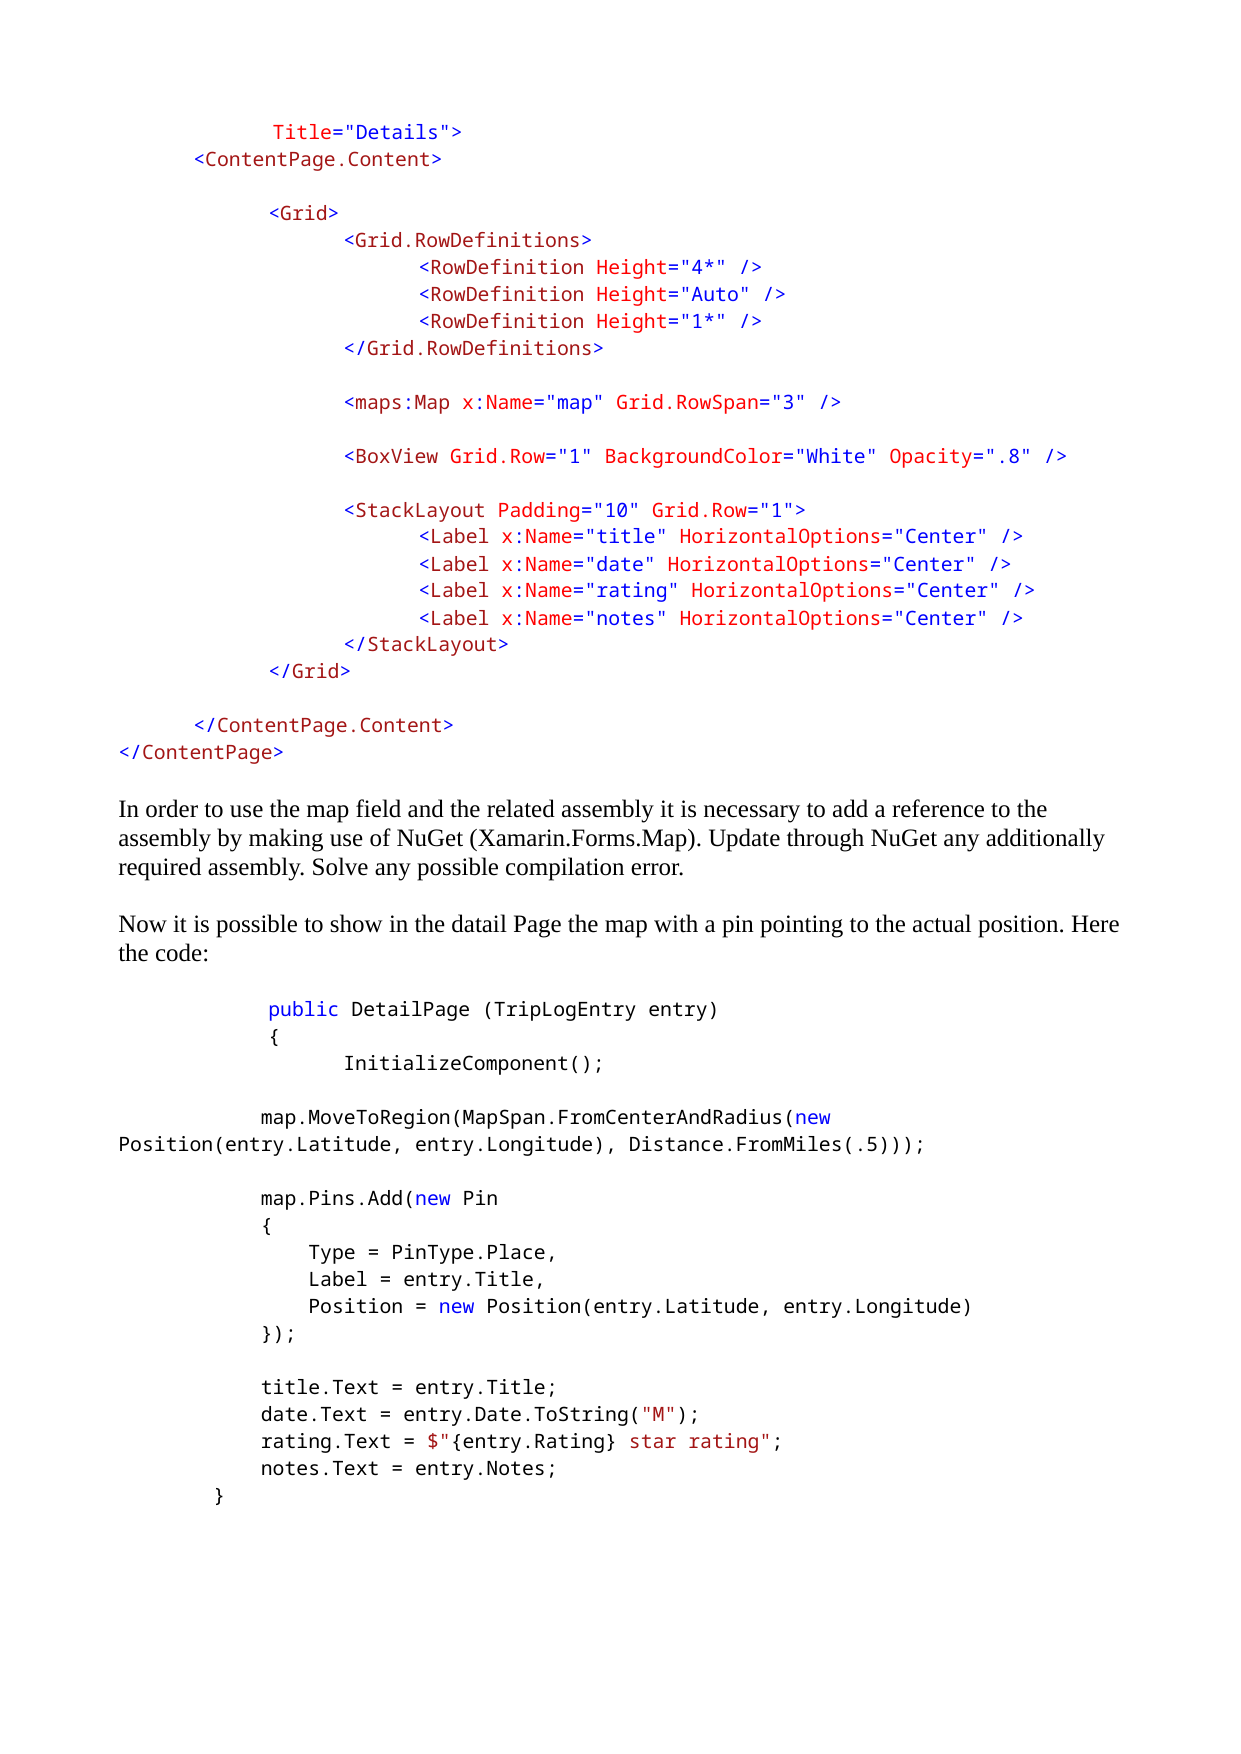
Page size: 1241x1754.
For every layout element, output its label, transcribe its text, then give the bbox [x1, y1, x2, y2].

text <BoxView Grid.Row="1" BackgroundColor="White" Opacity=".8" /> [118, 442, 1122, 469]
text </ContentPage.Content> [118, 712, 1122, 739]
text <Label x:Name="rating" HorizontalOptions="Center" /> [118, 577, 1122, 604]
text <Grid> [118, 199, 1122, 226]
text <RowDefinition Height="1*" /> [118, 307, 1122, 334]
text </Grid> [118, 658, 1122, 685]
text map.MoveToRegion(MapSpan.FromCenterAndRadius(new Position(entry.Latitude, entry.Longitude), Distance.FromMiles(.5))); [118, 1103, 1122, 1157]
text Label = entry.Title, [118, 1265, 1122, 1292]
text <StackLayout Padding="10" Grid.Row="1"> [118, 496, 1122, 523]
text { [118, 1023, 1122, 1049]
text <Label x:Name="notes" HorizontalOptions="Center" /> [118, 604, 1122, 631]
text title.Text = entry.Title; [118, 1373, 1122, 1400]
text } [118, 1481, 1122, 1508]
text <Label x:Name="date" HorizontalOptions="Center" /> [118, 550, 1122, 577]
text Title="Details"> [118, 118, 1122, 145]
text map.Pins.Add(new Pin [118, 1184, 1122, 1211]
text Type = PinType.Place, [118, 1238, 1122, 1265]
text Position = new Position(entry.Latitude, entry.Longitude) [118, 1292, 1122, 1319]
text rating.Text = $"{entry.Rating} star rating"; [118, 1427, 1122, 1454]
text InitializeComponent(); [118, 1049, 1122, 1077]
text notes.Text = entry.Notes; [118, 1454, 1122, 1481]
text <RowDefinition Height="Auto" /> [118, 280, 1122, 307]
text <Label x:Name="title" HorizontalOptions="Center" /> [118, 523, 1122, 550]
text </Grid.RowDefinitions> [118, 334, 1122, 361]
text In order to use the map field and the related assembly it is necessary to add a reference to the assembly by making use of NuGet (Xamarin.Forms.Map). Update through NuGet any additionally required assembly. Solve any possible compilation error. [118, 794, 1122, 881]
text <Grid.RowDefinitions> [118, 226, 1122, 253]
text </ContentPage> [118, 739, 1122, 766]
text { [118, 1211, 1122, 1238]
text <ContentPage.Content> [118, 145, 1122, 172]
text date.Text = entry.Date.ToString("M"); [118, 1400, 1122, 1427]
text Now it is possible to show in the datail Page the map with a pin pointing to the actual position. Here the code: [118, 909, 1122, 967]
text public DetailPage (TripLogEntry entry) [118, 996, 1122, 1023]
text }); [118, 1319, 1122, 1346]
text <maps:Map x:Name="map" Grid.RowSpan="3" /> [118, 388, 1122, 415]
text </StackLayout> [118, 631, 1122, 658]
text <RowDefinition Height="4*" /> [118, 253, 1122, 280]
